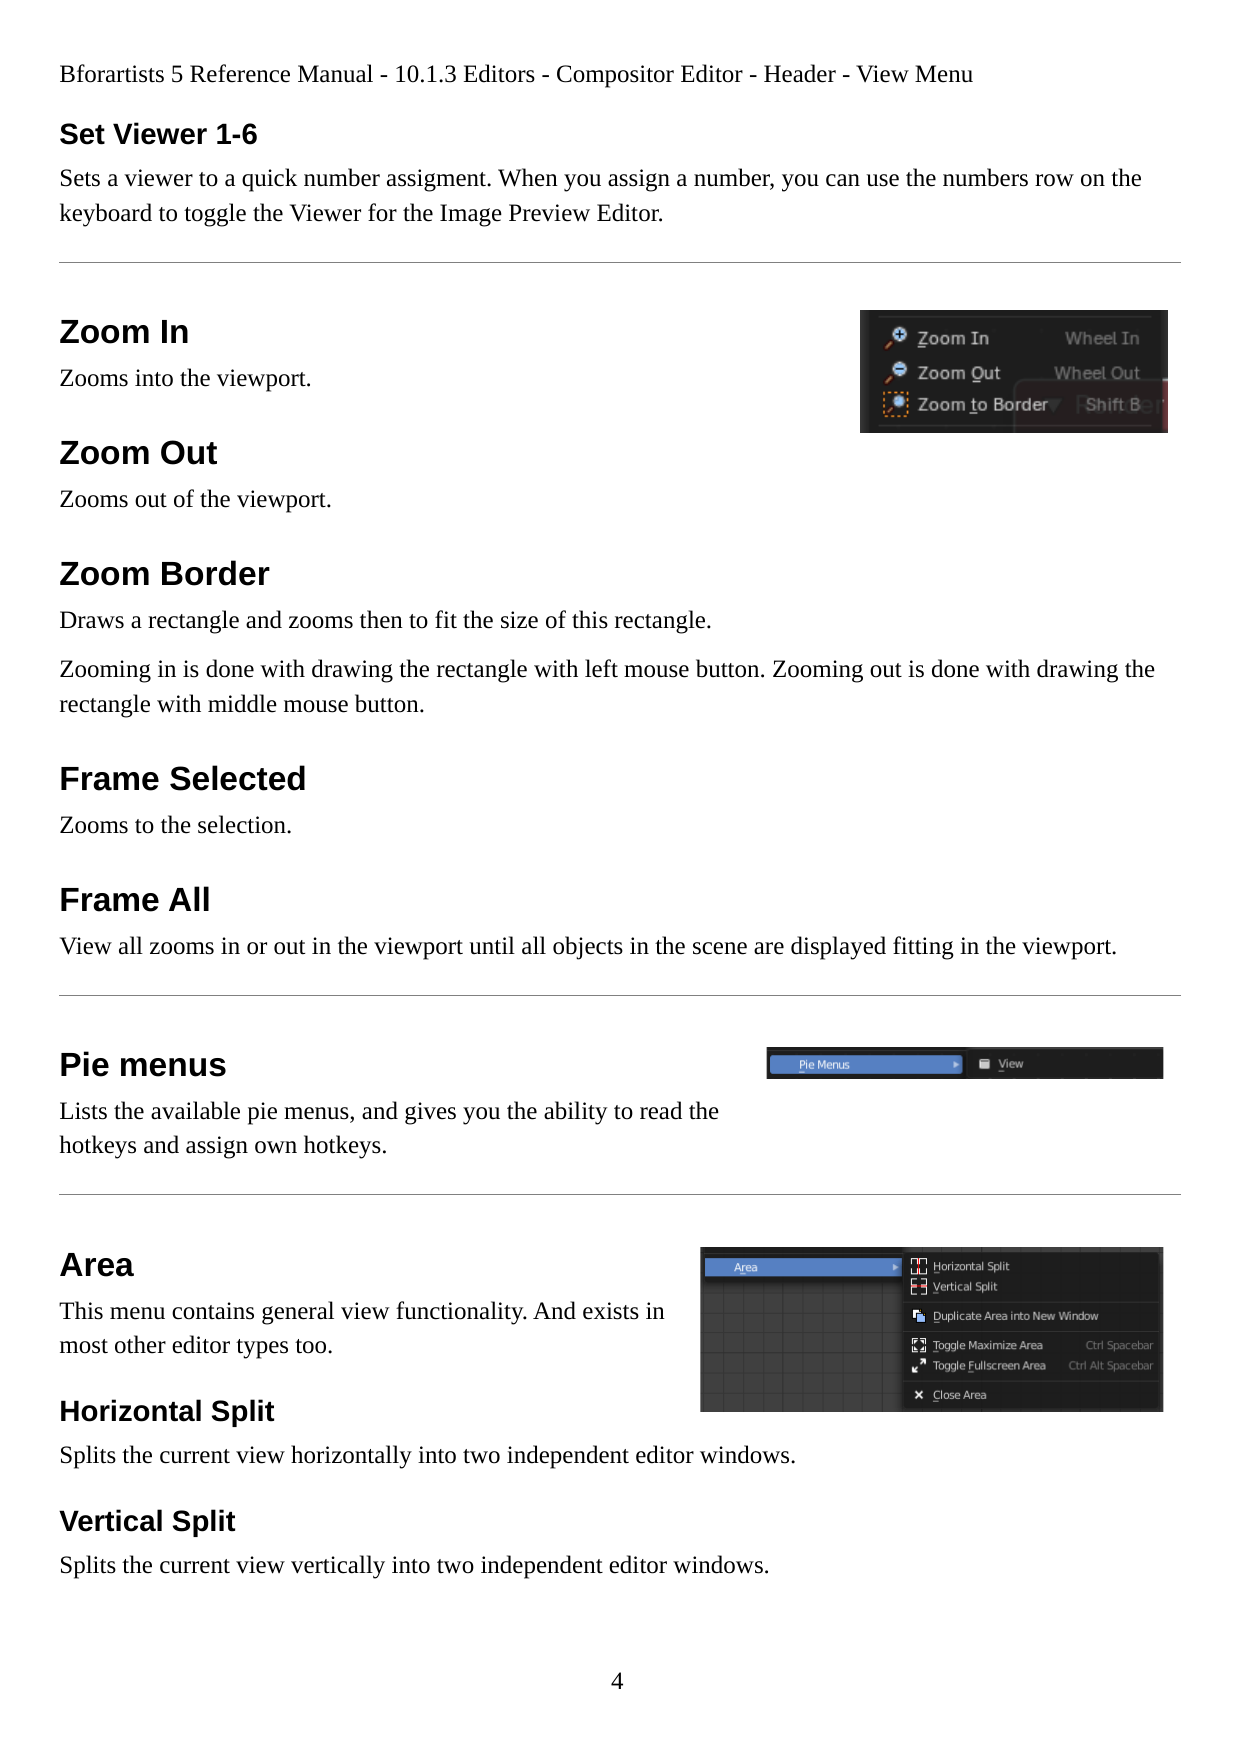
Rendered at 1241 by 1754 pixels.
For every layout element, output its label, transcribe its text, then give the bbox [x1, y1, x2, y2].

picture [700, 1247, 1164, 1412]
text Splits the current view vertically into two independent editor windows. [59, 1550, 1181, 1579]
text This menu contains general view functionality. And exists in most other editor types too. [59, 1296, 700, 1359]
subtitle Zoom Border [59, 554, 1181, 593]
subtitle [1168, 312, 1181, 351]
subtitle Frame Selected [59, 759, 1181, 797]
subtitle Zoom Out [59, 433, 1181, 472]
text Lists the available pie menus, and gives you the ability to read the hotkeys and assign own hotkeys. [59, 1096, 1181, 1159]
text Draws a rectangle and zooms then to fit the size of this rectangle. [59, 605, 1181, 634]
subtitle Vertical Split [59, 1504, 1181, 1538]
subtitle Set Viewer 1-6 [59, 117, 1181, 151]
picture [766, 1047, 1164, 1079]
subtitle Area [59, 1245, 1181, 1283]
text Zooms out of the viewport. [59, 484, 1181, 513]
text Sets a viewer to a quick number assigment. When you assign a number, you can use the numbers row on the keyboard to toggle the Viewer for the Image Preview Editor. [59, 163, 1181, 227]
subtitle Pie menus [59, 1045, 1181, 1084]
picture [860, 310, 1168, 433]
text View all zooms in or out in the viewport until all objects in the scene are displayed fitting in the viewport. [59, 931, 1181, 960]
subtitle Frame All [59, 880, 1181, 918]
subtitle Horizontal Split [59, 1394, 1181, 1428]
text Zooming in is done with drawing the rectangle with left mouse button. Zooming out is done with drawing the rectangle with middle mouse button. [59, 654, 1181, 718]
subtitle Zoom In [59, 312, 860, 351]
text Zooms to the selection. [59, 810, 1181, 839]
text Splits the current view horizontally into two independent editor windows. [59, 1440, 1181, 1469]
text Zooms into the viewport. [59, 363, 860, 392]
